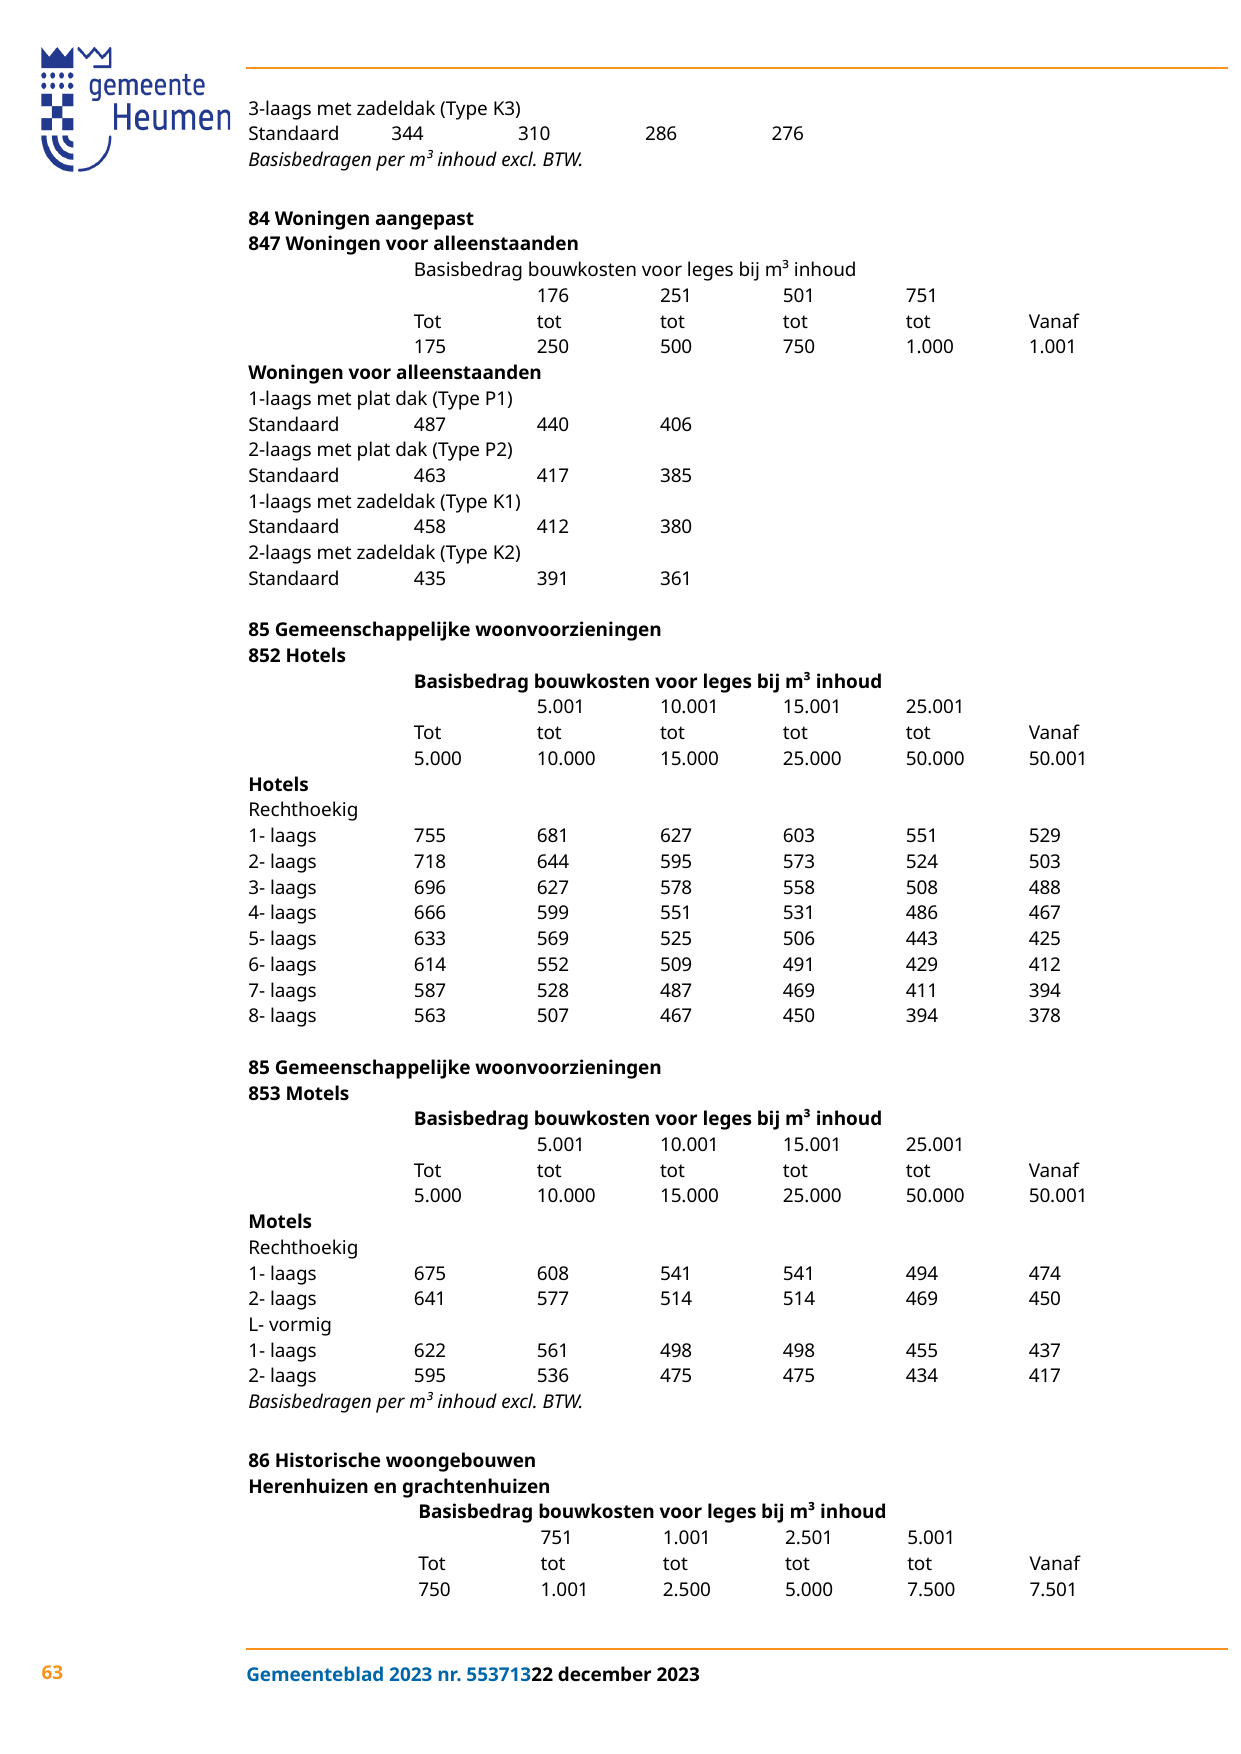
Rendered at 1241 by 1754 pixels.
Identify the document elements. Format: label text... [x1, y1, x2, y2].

table_cell 276 [771, 121, 898, 146]
table_cell 498 [783, 1337, 906, 1363]
table_cell tot [906, 720, 1028, 745]
table_cell 176 [537, 282, 660, 308]
table_cell 718 [414, 848, 537, 874]
table_cell 440 [537, 411, 660, 436]
table_cell 25.001 [906, 694, 1028, 719]
table_cell 469 [783, 977, 906, 1002]
table_cell 491 [783, 951, 906, 977]
table_cell Basisbedrag bouwkosten voor leges bij m³ inhoud [414, 1105, 1152, 1131]
table_cell 175 [414, 334, 537, 359]
table_cell [1025, 121, 1152, 146]
table_cell 2- laags [248, 1286, 414, 1311]
table_cell 378 [1029, 1003, 1152, 1028]
table_cell 1.000 [906, 334, 1028, 359]
table_cell 5.001 [537, 694, 660, 719]
table_cell 524 [906, 848, 1028, 874]
table_cell 361 [660, 565, 783, 591]
table_cell 750 [418, 1576, 540, 1601]
table_cell 5.000 [785, 1576, 907, 1601]
table_cell 5.000 [414, 745, 537, 771]
table_cell 15.001 [783, 1131, 906, 1157]
table_cell 429 [906, 951, 1028, 977]
table_cell 310 [518, 121, 645, 146]
table_cell 412 [1029, 951, 1152, 977]
table_cell [248, 1524, 418, 1550]
table_cell 475 [660, 1363, 783, 1388]
table_cell Standaard [248, 565, 414, 591]
table_cell 494 [906, 1260, 1028, 1286]
table_cell 525 [660, 925, 783, 951]
table_cell 1-laags met zadeldak (Type K1) [248, 488, 1152, 514]
table_cell 394 [1029, 977, 1152, 1002]
table_cell 1- laags [248, 823, 414, 848]
table_cell 528 [537, 977, 660, 1002]
table_cell Basisbedrag bouwkosten voor leges bij m³ inhoud [414, 668, 1152, 694]
table_cell 7.500 [907, 1576, 1029, 1601]
table_cell Basisbedrag bouwkosten voor leges bij m³ inhoud [414, 256, 1152, 282]
table_cell 1.001 [663, 1524, 785, 1550]
table_cell 488 [1029, 874, 1152, 899]
table_cell 487 [414, 411, 537, 436]
table_cell Tot [414, 720, 537, 745]
table_cell [906, 565, 1028, 591]
table_cell 541 [660, 1260, 783, 1286]
table_cell 666 [414, 900, 537, 925]
table_cell 507 [537, 1003, 660, 1028]
table_cell 391 [537, 565, 660, 591]
table_cell 5.000 [414, 1183, 537, 1208]
table_cell 500 [660, 334, 783, 359]
table_cell [1029, 282, 1152, 308]
table_cell [248, 1105, 414, 1131]
table_cell 2- laags [248, 848, 414, 874]
table_cell 50.000 [906, 745, 1028, 771]
table_cell Standaard [248, 411, 414, 436]
table_header 84 Woningen aangepast [248, 205, 1152, 231]
table_cell [248, 282, 414, 308]
table_cell 467 [1029, 900, 1152, 925]
table_cell 450 [1029, 1286, 1152, 1311]
table_cell 25.001 [906, 1131, 1028, 1157]
table_cell 417 [1029, 1363, 1152, 1388]
table_cell 509 [660, 951, 783, 977]
table_cell 558 [783, 874, 906, 899]
table_cell tot [660, 308, 783, 333]
table_cell 3-laags met zadeldak (Type K3) [248, 95, 1152, 121]
table_cell 469 [906, 1286, 1028, 1311]
table_cell 434 [906, 1363, 1028, 1388]
table_cell 458 [414, 514, 537, 539]
table_cell 641 [414, 1286, 537, 1311]
table_cell Tot [414, 308, 537, 333]
table_cell Vanaf [1029, 1157, 1152, 1183]
table_cell [248, 720, 414, 745]
table_cell 608 [537, 1260, 660, 1286]
table_cell 474 [1029, 1260, 1152, 1286]
table_cell 10.001 [660, 694, 783, 719]
table_cell [783, 411, 906, 436]
table_cell 417 [537, 462, 660, 488]
table_cell 10.001 [660, 1131, 783, 1157]
table_cell Basisbedragen per m³ inhoud excl. BTW. [248, 146, 1152, 172]
table_cell 627 [537, 874, 660, 899]
table_cell 573 [783, 848, 906, 874]
table_cell [783, 565, 906, 591]
table_cell tot [906, 1157, 1028, 1183]
table_cell 385 [660, 462, 783, 488]
table_cell 551 [906, 823, 1028, 848]
table_cell 531 [783, 900, 906, 925]
table_cell 595 [414, 1363, 537, 1388]
table_cell Woningen voor alleenstaanden [248, 359, 1152, 385]
table_cell 450 [783, 1003, 906, 1028]
table_cell 614 [414, 951, 537, 977]
table_cell 50.000 [906, 1183, 1028, 1208]
table_cell 411 [906, 977, 1028, 1002]
table_cell 25.000 [783, 1183, 906, 1208]
table_cell [414, 1131, 537, 1157]
table_cell 250 [537, 334, 660, 359]
table_cell Standaard [248, 462, 414, 488]
table_cell 751 [906, 282, 1028, 308]
table_cell 563 [414, 1003, 537, 1028]
table_cell [1029, 565, 1152, 591]
table_cell 50.001 [1029, 1183, 1152, 1208]
table_cell tot [540, 1550, 663, 1576]
table_cell 514 [783, 1286, 906, 1311]
table_cell 696 [414, 874, 537, 899]
table_cell L- vormig [248, 1311, 1152, 1337]
table_cell 344 [391, 121, 518, 146]
table_cell 4- laags [248, 900, 414, 925]
table_cell [1029, 694, 1152, 719]
table_cell tot [537, 1157, 660, 1183]
table_cell Basisbedrag bouwkosten voor leges bij m³ inhoud [418, 1499, 1152, 1524]
table_cell 633 [414, 925, 537, 951]
table_cell Standaard [248, 121, 391, 146]
table_cell [898, 121, 1025, 146]
table_cell tot [785, 1550, 907, 1576]
table_cell [1029, 411, 1152, 436]
table_cell 536 [537, 1363, 660, 1388]
table_cell Basisbedragen per m³ inhoud excl. BTW. [248, 1389, 1152, 1414]
table_cell [248, 1157, 414, 1183]
table_cell Hotels [248, 771, 1152, 797]
table_cell [248, 591, 1152, 617]
table_cell [248, 256, 414, 282]
table_cell 425 [1029, 925, 1152, 951]
table_cell 675 [414, 1260, 537, 1286]
table_cell Tot [414, 1157, 537, 1183]
table_cell 2-laags met plat dak (Type P2) [248, 436, 1152, 462]
table_cell [414, 694, 537, 719]
table_cell 1.001 [1029, 334, 1152, 359]
table_cell Tot [418, 1550, 540, 1576]
table_cell 627 [660, 823, 783, 848]
table_cell [248, 1499, 418, 1524]
table_cell 437 [1029, 1337, 1152, 1363]
table_cell tot [907, 1550, 1029, 1576]
table_cell 2.501 [785, 1524, 907, 1550]
table_cell 577 [537, 1286, 660, 1311]
table_cell Motels [248, 1208, 1152, 1234]
table_cell 15.000 [660, 745, 783, 771]
table_cell [1029, 514, 1152, 539]
table_cell 622 [414, 1337, 537, 1363]
table_cell tot [783, 720, 906, 745]
table_cell [248, 1576, 418, 1601]
table_cell 487 [660, 977, 783, 1002]
table_cell tot [783, 308, 906, 333]
table_cell 10.000 [537, 745, 660, 771]
table_cell Rechthoekig [248, 1234, 1152, 1260]
table_cell 2- laags [248, 1363, 414, 1388]
table_cell 7.501 [1029, 1576, 1152, 1601]
table_cell 1-laags met plat dak (Type P1) [248, 385, 1152, 411]
table_cell [906, 514, 1028, 539]
table_cell tot [660, 1157, 783, 1183]
table_cell 394 [906, 1003, 1028, 1028]
table_cell Standaard [248, 514, 414, 539]
table_cell 755 [414, 823, 537, 848]
table_cell 644 [537, 848, 660, 874]
table_cell [248, 668, 414, 694]
table_cell 599 [537, 900, 660, 925]
table_cell [1029, 1524, 1152, 1550]
table_cell 750 [783, 334, 906, 359]
table_cell 463 [414, 462, 537, 488]
table_cell 467 [660, 1003, 783, 1028]
table_cell 1- laags [248, 1337, 414, 1363]
table_cell 529 [1029, 823, 1152, 848]
table_cell 552 [537, 951, 660, 977]
table_cell 681 [537, 823, 660, 848]
table_cell [906, 411, 1028, 436]
table_cell [1029, 462, 1152, 488]
table_cell 847 Woningen voor alleenstaanden [248, 231, 1152, 256]
table_cell 569 [537, 925, 660, 951]
table_cell 251 [660, 282, 783, 308]
table_cell 443 [906, 925, 1028, 951]
table_cell 7- laags [248, 977, 414, 1002]
table_cell 852 Hotels [248, 642, 1152, 668]
table_cell 501 [783, 282, 906, 308]
table_cell [906, 462, 1028, 488]
table_cell 15.001 [783, 694, 906, 719]
table_cell 85 Gemeenschappelijke woonvoorzieningen [248, 1054, 1152, 1080]
table_cell 587 [414, 977, 537, 1002]
table_cell [1029, 1131, 1152, 1157]
table_cell [248, 1550, 418, 1576]
table_cell tot [537, 308, 660, 333]
table_cell 475 [783, 1363, 906, 1388]
table_cell 15.000 [660, 1183, 783, 1208]
table_cell [248, 745, 414, 771]
table_cell 751 [540, 1524, 663, 1550]
table_cell 578 [660, 874, 783, 899]
table_cell Vanaf [1029, 1550, 1152, 1576]
table_header 86 Historische woongebouwen [248, 1447, 1152, 1473]
table_cell 541 [783, 1260, 906, 1286]
table_cell 1- laags [248, 1260, 414, 1286]
table_cell Rechthoekig [248, 797, 1152, 822]
table_cell 508 [906, 874, 1028, 899]
table_cell [248, 1028, 1152, 1054]
table_cell 506 [783, 925, 906, 951]
table_cell [248, 334, 414, 359]
table_cell 2-laags met zadeldak (Type K2) [248, 539, 1152, 565]
table_cell tot [537, 720, 660, 745]
table_cell [248, 308, 414, 333]
table_cell 5.001 [907, 1524, 1029, 1550]
table_cell 25.000 [783, 745, 906, 771]
table_cell 595 [660, 848, 783, 874]
table_cell 551 [660, 900, 783, 925]
table_cell [414, 282, 537, 308]
table_cell 5.001 [537, 1131, 660, 1157]
picture [41, 47, 231, 172]
table_cell tot [783, 1157, 906, 1183]
table_cell 50.001 [1029, 745, 1152, 771]
table_cell 561 [537, 1337, 660, 1363]
table_cell 603 [783, 823, 906, 848]
table_cell Vanaf [1029, 720, 1152, 745]
table_cell 412 [537, 514, 660, 539]
table_cell 1.001 [540, 1576, 663, 1601]
table_cell 380 [660, 514, 783, 539]
table_cell 853 Motels [248, 1080, 1152, 1105]
table_cell 286 [645, 121, 771, 146]
table_cell 5- laags [248, 925, 414, 951]
table_cell 455 [906, 1337, 1028, 1363]
table_cell 503 [1029, 848, 1152, 874]
table_cell Vanaf [1029, 308, 1152, 333]
table_cell 2.500 [663, 1576, 785, 1601]
table_cell [248, 1131, 414, 1157]
table_cell 406 [660, 411, 783, 436]
table_cell 514 [660, 1286, 783, 1311]
table_cell [418, 1524, 540, 1550]
table_cell 486 [906, 900, 1028, 925]
table_cell tot [660, 720, 783, 745]
table_cell [248, 694, 414, 719]
table_cell [783, 514, 906, 539]
table_cell 85 Gemeenschappelijke woonvoorzieningen [248, 617, 1152, 642]
table_cell 10.000 [537, 1183, 660, 1208]
table_cell Herenhuizen en grachtenhuizen [248, 1473, 1152, 1498]
table_cell 498 [660, 1337, 783, 1363]
table_cell 3- laags [248, 874, 414, 899]
table_cell [783, 462, 906, 488]
table_cell tot [663, 1550, 785, 1576]
table_cell 8- laags [248, 1003, 414, 1028]
table_cell [248, 1183, 414, 1208]
table_cell tot [906, 308, 1028, 333]
table_cell 6- laags [248, 951, 414, 977]
table_cell 435 [414, 565, 537, 591]
